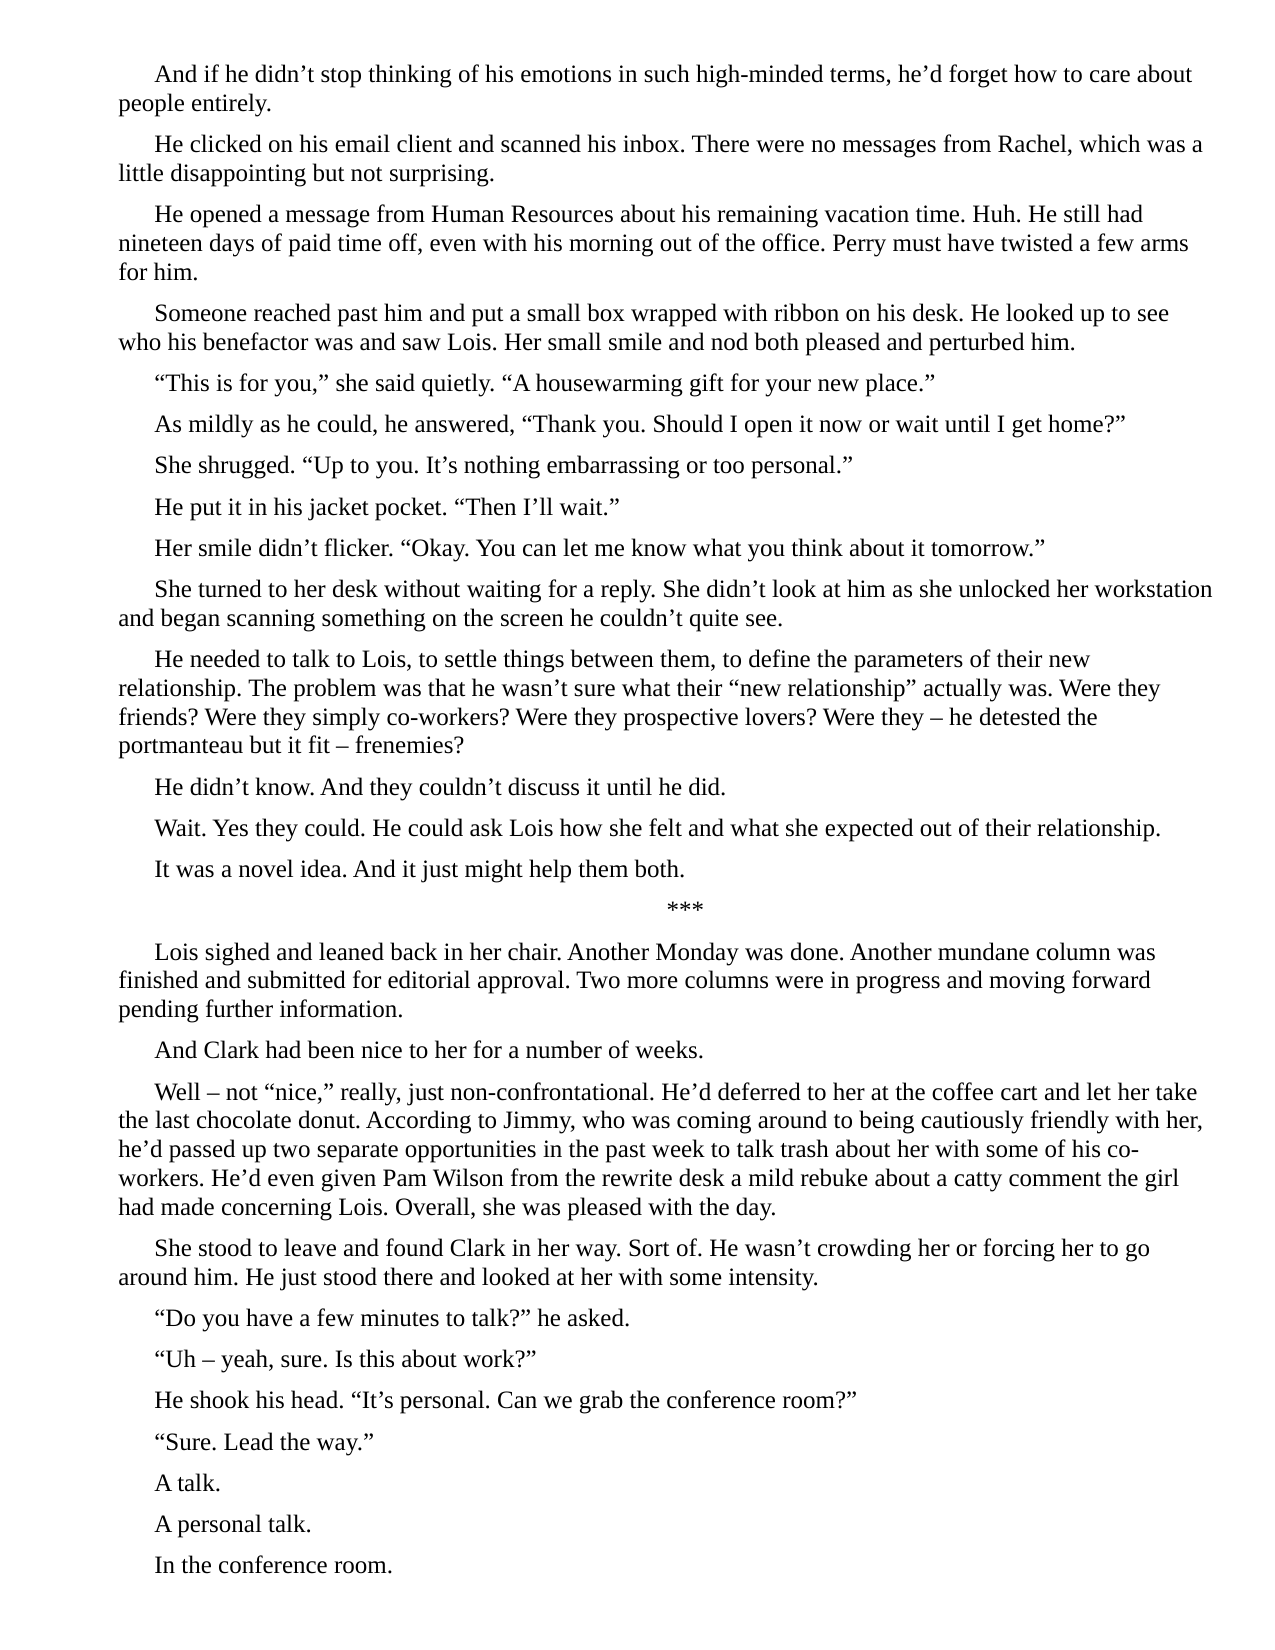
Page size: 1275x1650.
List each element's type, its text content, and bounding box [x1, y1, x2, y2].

text And Clark had been nice to her for a number of weeks. [118, 1035, 1216, 1064]
text A personal talk. [118, 1509, 1216, 1538]
text Someone reached past him and put a small box wrapped with ribbon on his desk. He looked up to see who his benefactor was and saw Lois. Her small smile and nod both pleased and perturbed him. [118, 298, 1216, 355]
text Her smile didn’t flicker. “Okay. You can let me know what you think about it tomorrow.” [118, 533, 1216, 562]
text She stood to leave and found Clark in her way. Sort of. He wasn’t crowding her or forcing her to go around him. He just stood there and looked at her with some intensity. [118, 1233, 1216, 1290]
text “Sure. Lead the way.” [118, 1427, 1216, 1455]
text And if he didn’t stop thinking of his emotions in such high-minded terms, he’d forget how to care about people entirely. [118, 59, 1216, 117]
text It was a novel idea. And it just might help them both. [118, 854, 1216, 883]
text He clicked on his email client and scanned his inbox. There were no messages from Rachel, which was a little disappointing but not surprising. [118, 129, 1216, 187]
text He put it in his jacket pocket. “Then I’ll wait.” [118, 492, 1216, 520]
text *** [118, 895, 1216, 924]
text “This is for you,” she said quietly. “A housewarming gift for your new place.” [118, 368, 1216, 397]
text In the conference room. [118, 1550, 1216, 1579]
text He shook his head. “It’s personal. Can we grab the conference room?” [118, 1385, 1216, 1414]
text He opened a message from Human Resources about his remaining vacation time. Huh. He still had nineteen days of paid time off, even with his morning out of the office. Perry must have twisted a few arms for him. [118, 199, 1216, 285]
text Lois sighed and leaned back in her chair. Another Monday was done. Another mundane column was finished and submitted for editorial approval. Two more columns were in progress and moving forward pending further information. [118, 937, 1216, 1023]
text Well – not “nice,” really, just non-confrontational. He’d deferred to her at the coffee cart and let her take the last chocolate donut. According to Jimmy, who was coming around to being cautiously friendly with her, he’d passed up two separate opportunities in the past week to talk trash about her with some of his co-workers. He’d even given Pam Wilson from the rewrite desk a mild rebuke about a catty comment the girl had made concerning Lois. Overall, she was pleased with the day. [118, 1077, 1216, 1220]
text She shrugged. “Up to you. It’s nothing embarrassing or too personal.” [118, 450, 1216, 479]
text He needed to talk to Lois, to settle things between them, to define the parameters of their new relationship. The problem was that he wasn’t sure what their “new relationship” actually was. Were they friends? Were they simply co-workers? Were they prospective lovers? Were they – he detested the portmanteau but it fit – frenemies? [118, 644, 1216, 759]
text Wait. Yes they could. He could ask Lois how she felt and what she expected out of their relationship. [118, 813, 1216, 842]
text “Uh – yeah, sure. Is this about work?” [118, 1344, 1216, 1373]
text He didn’t know. And they couldn’t discuss it until he did. [118, 772, 1216, 800]
text “Do you have a few minutes to talk?” he asked. [118, 1303, 1216, 1332]
text A talk. [118, 1468, 1216, 1497]
text She turned to her desk without waiting for a reply. She didn’t look at him as she unlocked her workstation and began scanning something on the screen he couldn’t quite see. [118, 574, 1216, 632]
text As mildly as he could, he answered, “Thank you. Should I open it now or wait until I get home?” [118, 409, 1216, 438]
